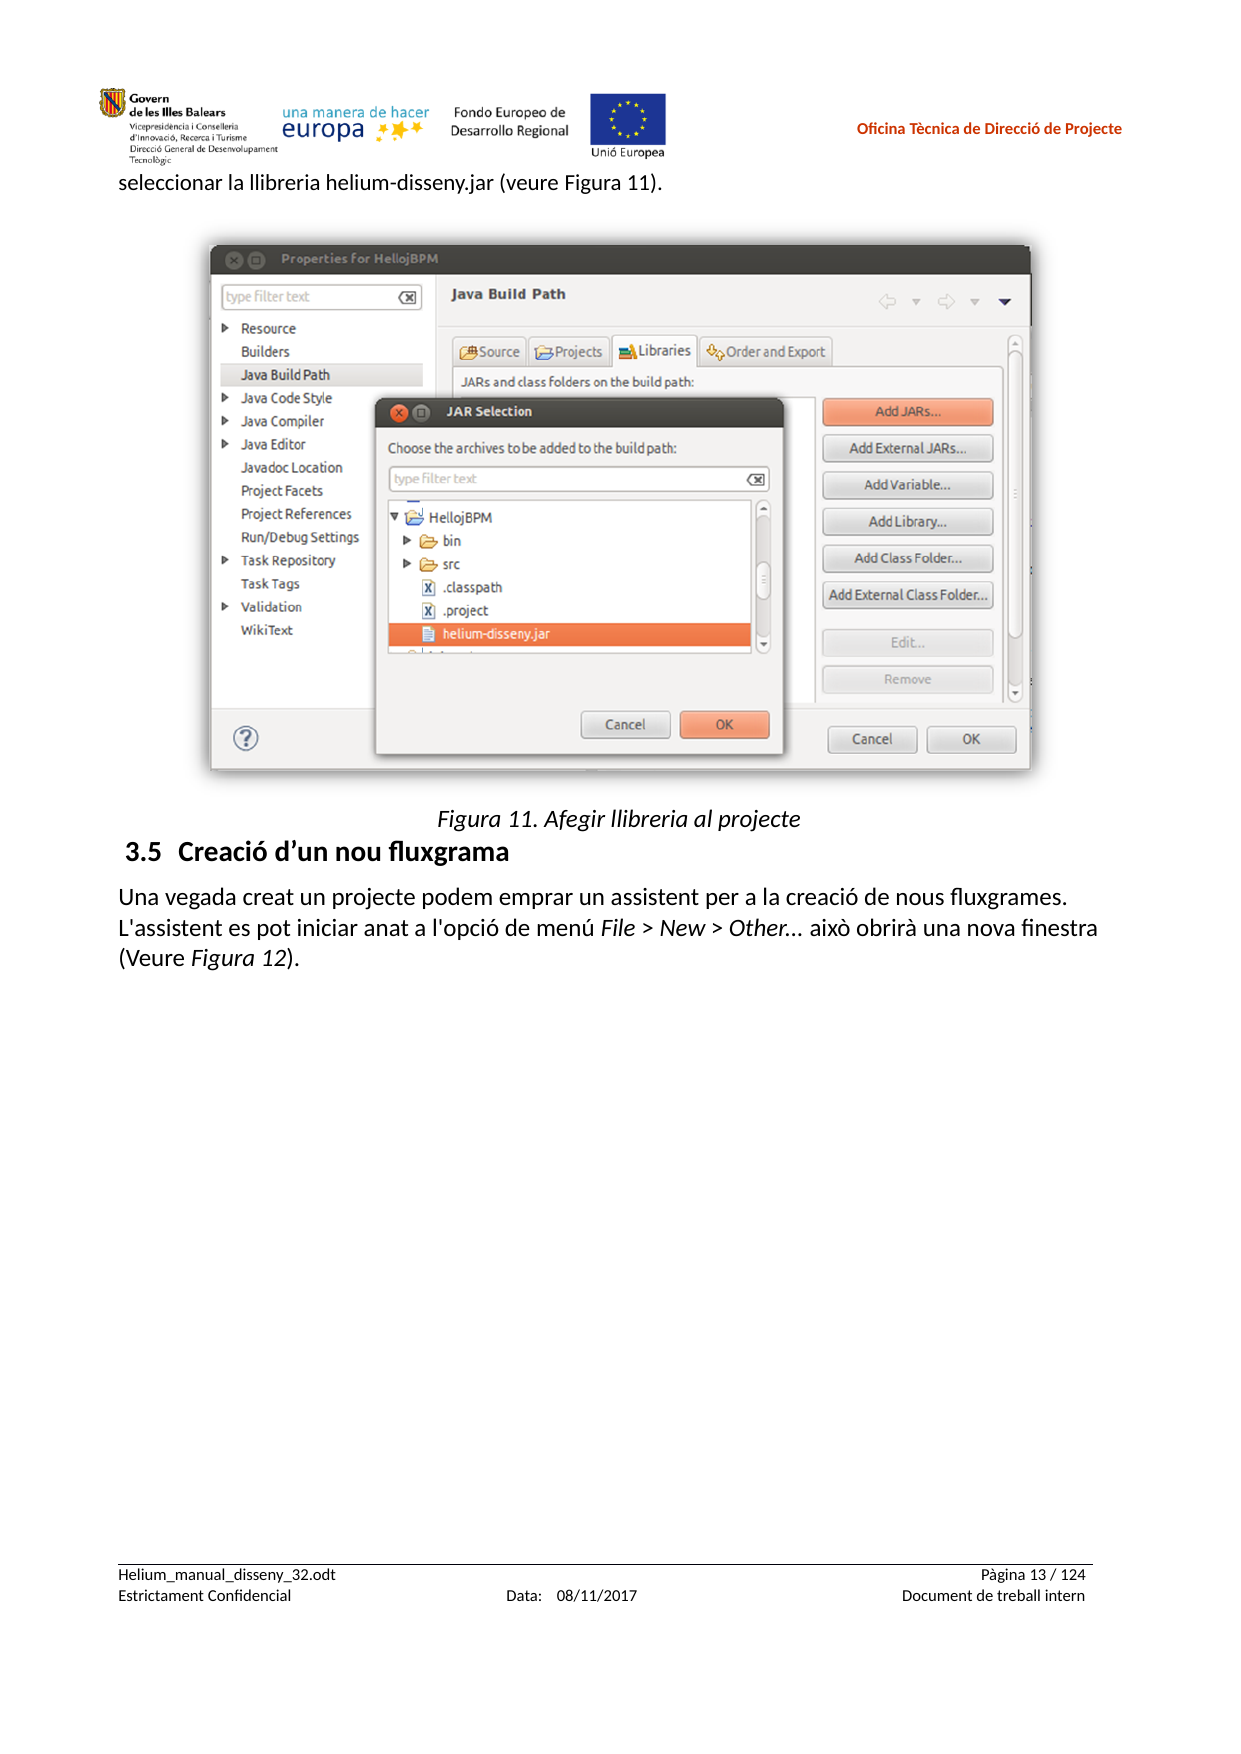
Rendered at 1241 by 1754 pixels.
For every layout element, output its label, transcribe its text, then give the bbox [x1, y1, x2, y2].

subtitle [158, 200, 1082, 213]
subtitle Creació d’un nou fluxgrama [118, 803, 1122, 869]
picture [176, 212, 1064, 803]
picture [99, 87, 668, 166]
text Una vegada creat un projecte podem emprar un assistent per a la creació de nous fluxgrames. L'assistent es pot iniciar anat a l'opció de menú File > New > Other... això obrirà una nova finestra (Veure Figura 12). [118, 882, 1122, 973]
text Figura 11. Afegir llibreria al projecte [158, 803, 1082, 833]
text seleccionar la llibreria helium-disseny.jar (veure Figura 11). [118, 168, 1122, 196]
